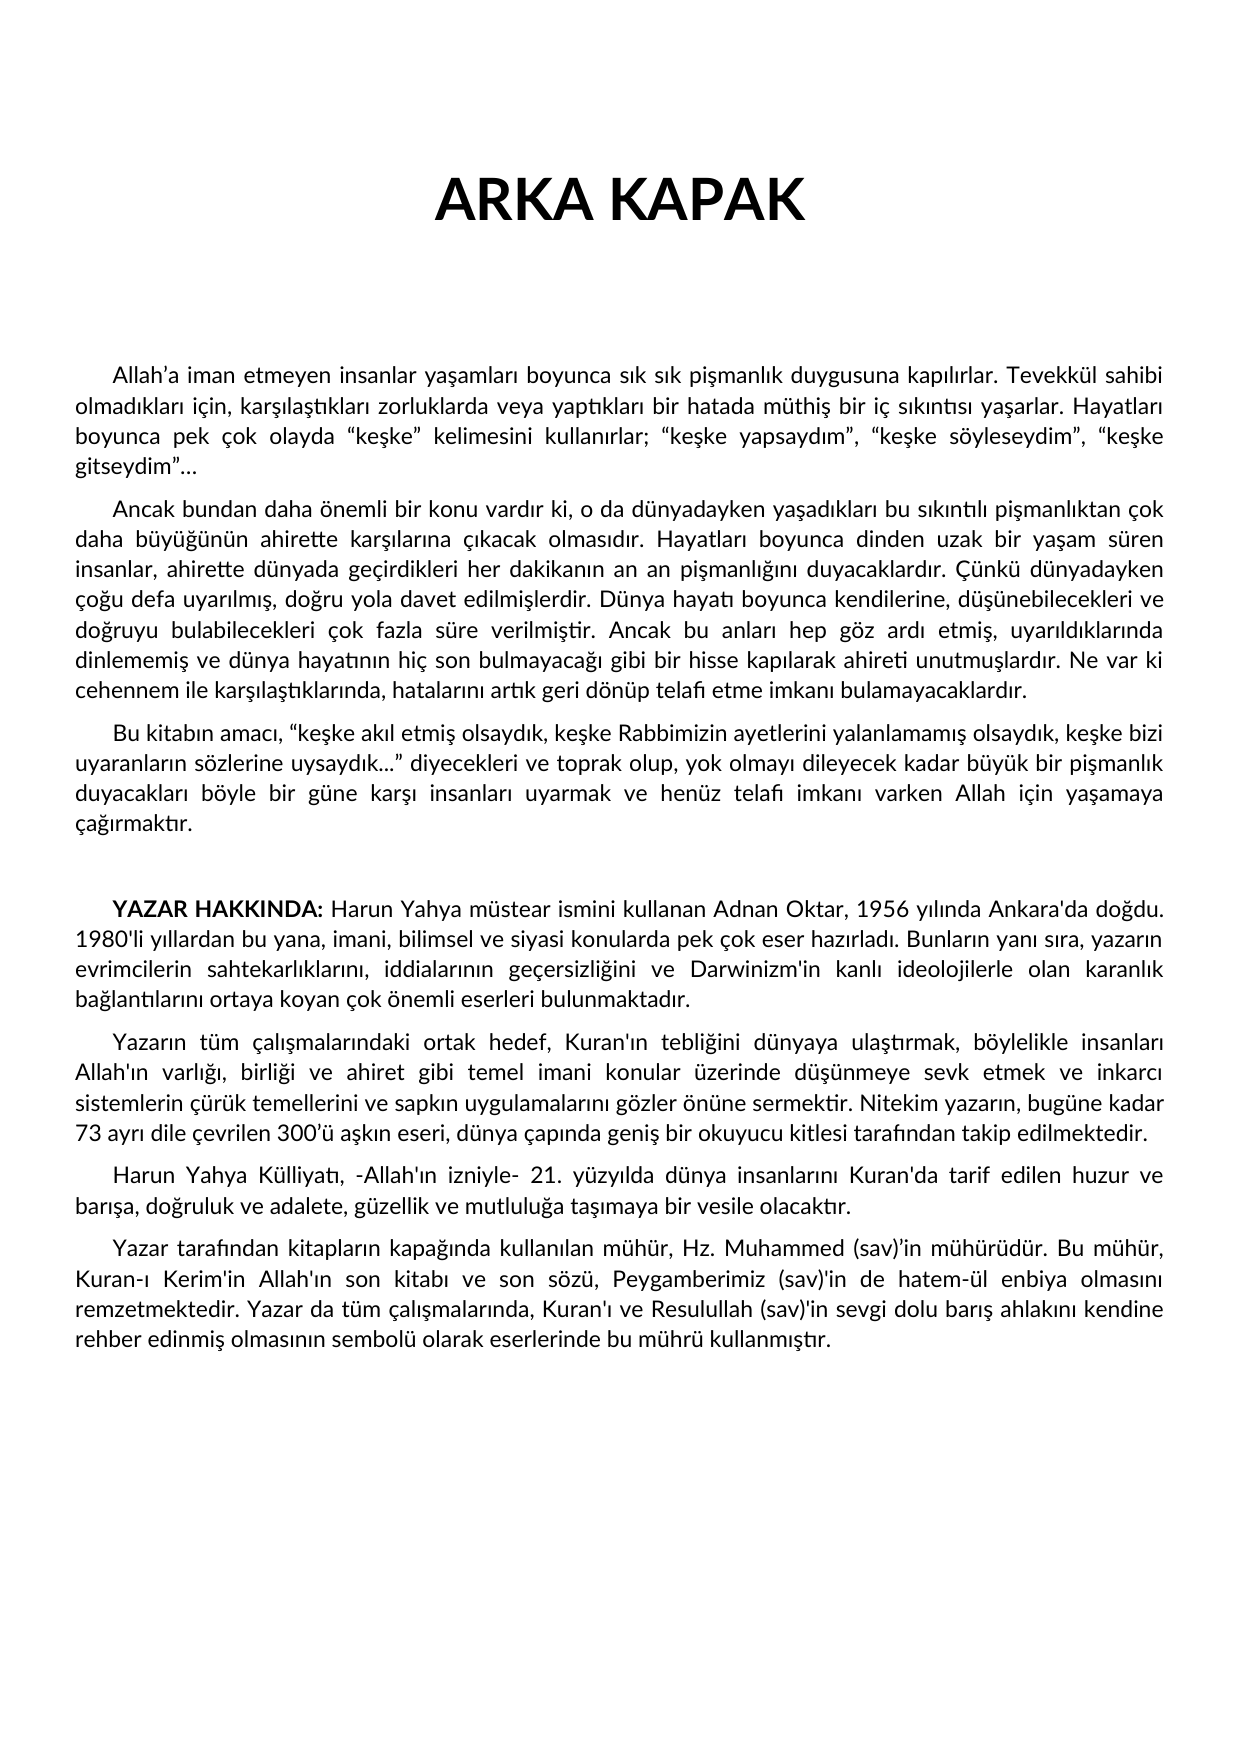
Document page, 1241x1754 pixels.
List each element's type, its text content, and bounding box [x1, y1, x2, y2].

text Harun Yahya Külliyatı, -Allah'ın izniyle- 21. yüzyılda dünya insanlarını Kuran'da tarif edilen huzur ve barışa, doğruluk ve adalete, güzellik ve mutluluğa taşımaya bir vesile olacaktır. [75, 1161, 1165, 1219]
text Bu kitabın amacı, “keşke akıl etmiş olsaydık, keşke Rabbimizin ayetlerini yalanlamamış olsaydık, keşke bizi uyaranların sözlerine uysaydık...” diyecekleri ve toprak olup, yok olmayı dileyecek kadar büyük bir pişmanlık duyacakları böyle bir güne karşı insanları uyarmak ve henüz telafi imkanı varken Allah için yaşamaya çağırmaktır. [75, 718, 1165, 837]
text Allah’a iman etmeyen insanlar yaşamları boyunca sık sık pişmanlık duygusuna kapılırlar. Tevekkül sahibi olmadıkları için, karşılaştıkları zorluklarda veya yaptıkları bir hatada müthiş bir iç sıkıntısı yaşarlar. Hayatları boyunca pek çok olayda “keşke” kelimesini kullanırlar; “keşke yapsaydım”, “keşke söyleseydim”, “keşke gitseydim”… [75, 361, 1165, 479]
subtitle ARKA KAPAK [75, 162, 1165, 232]
text Yazar tarafından kitapların kapağında kullanılan mühür, Hz. Muhammed (sav)’in mühürüdür. Bu mühür, Kuran-ı Kerim'in Allah'ın son kitabı ve son sözü, Peygamberimiz (sav)'in de hatem-ül enbiya olmasını remzetmektedir. Yazar da tüm çalışmalarında, Kuran'ı ve Resulullah (sav)'in sevgi dolu barış ahlakını kendine rehber edinmiş olmasının sembolü olarak eserlerinde bu mührü kullanmıştır. [75, 1234, 1165, 1352]
text Yazarın tüm çalışmalarındaki ortak hedef, Kuran'ın tebliğini dünyaya ulaştırmak, böylelikle insanları Allah'ın varlığı, birliği ve ahiret gibi temel imani konular üzerinde düşünmeye sevk etmek ve inkarcı sistemlerin çürük temellerini ve sapkın uygulamalarını gözler önüne sermektir. Nitekim yazarın, bugüne kadar 73 ayrı dile çevrilen 300’ü aşkın eseri, dünya çapında geniş bir okuyucu kitlesi tarafından takip edilmektedir. [75, 1028, 1165, 1146]
text Ancak bundan daha önemli bir konu vardır ki, o da dünyadayken yaşadıkları bu sıkıntılı pişmanlıktan çok daha büyüğünün ahirette karşılarına çıkacak olmasıdır. Hayatları boyunca dinden uzak bir yaşam süren insanlar, ahirette dünyada geçirdikleri her dakikanın an an pişmanlığını duyacaklardır. Çünkü dünyadayken çoğu defa uyarılmış, doğru yola davet edilmişlerdir. Dünya hayatı boyunca kendilerine, düşünebilecekleri ve doğruyu bulabilecekleri çok fazla süre verilmiştir. Ancak bu anları hep göz ardı etmiş, uyarıldıklarında dinlememiş ve dünya hayatının hiç son bulmayacağı gibi bir hisse kapılarak ahireti unutmuşlardır. Ne var ki cehennem ile karşılaştıklarında, hatalarını artık geri dönüp telafi etme imkanı bulamayacaklardır. [75, 494, 1165, 703]
text YAZAR HAKKINDA: Harun Yahya müstear ismini kullanan Adnan Oktar, 1956 yılında Ankara'da doğdu. 1980'li yıllardan bu yana, imani, bilimsel ve siyasi konularda pek çok eser hazırladı. Bunların yanı sıra, yazarın evrimcilerin sahtekarlıklarını, iddialarının geçersizliğini ve Darwinizm'in kanlı ideolojilerle olan karanlık bağlantılarını ortaya koyan çok önemli eserleri bulunmaktadır. [75, 894, 1165, 1013]
